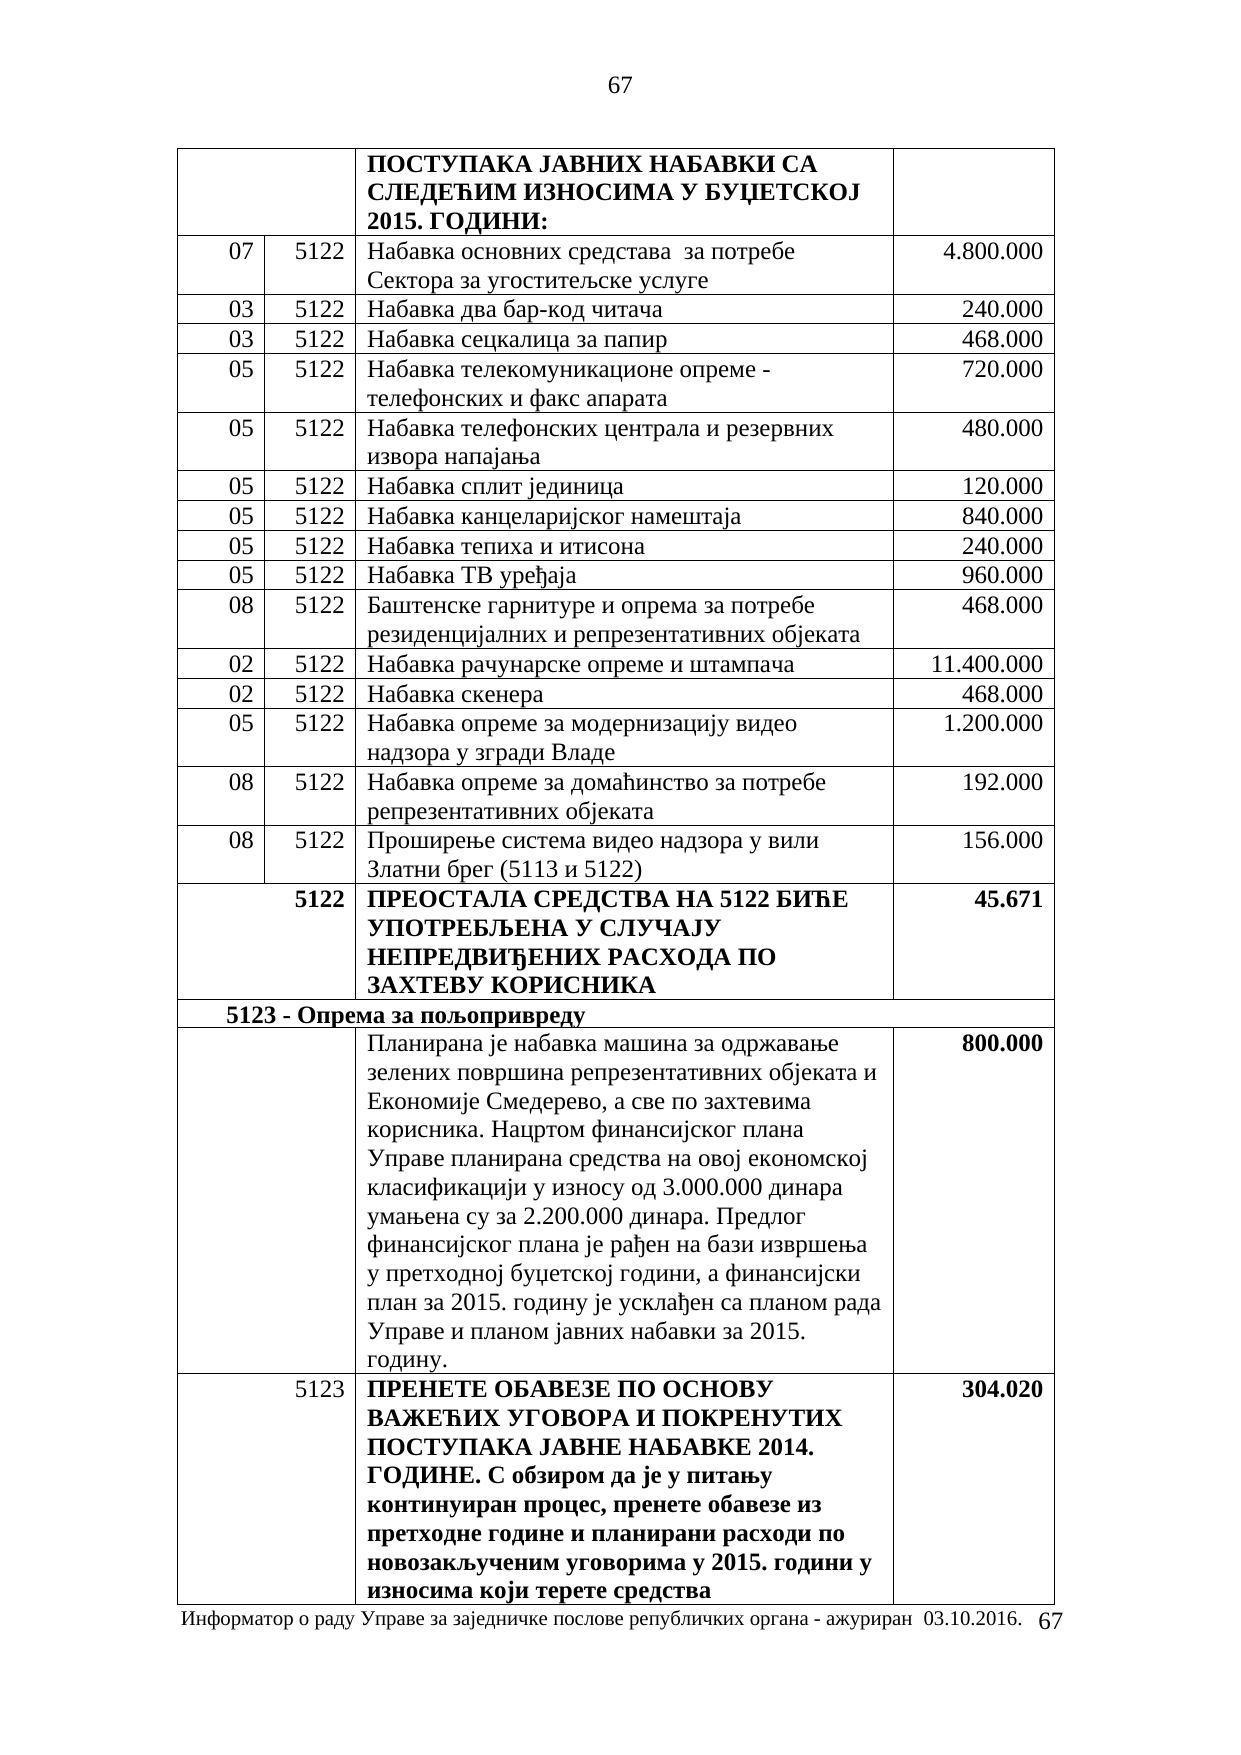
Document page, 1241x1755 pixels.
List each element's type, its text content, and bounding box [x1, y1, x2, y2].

table_cell 05 [178, 561, 264, 589]
table_cell 05 [178, 531, 264, 559]
table_cell 03 [178, 295, 264, 323]
table_cell 5123 [178, 1374, 355, 1604]
table_cell Набавка сецкалица за папир [356, 324, 893, 353]
table_cell 840.000 [894, 501, 1054, 530]
table_cell 05 [178, 471, 264, 500]
table_cell 468.000 [894, 590, 1054, 648]
table_cell 5122 [265, 295, 355, 323]
table_cell [178, 1028, 355, 1373]
table_cell 08 [178, 826, 264, 883]
table_cell Набавка опреме за модернизацију видео надзора у згради Владе [356, 709, 893, 766]
table_cell Набавка рачунарске опреме и штампача [356, 649, 893, 678]
table_cell 05 [178, 501, 264, 530]
table_cell 02 [178, 649, 264, 678]
table_cell 5122 [265, 471, 355, 500]
table_cell Набавка тепиха и итисона [356, 531, 893, 559]
table_cell 03 [178, 324, 264, 353]
table_cell 05 [178, 709, 264, 766]
table_cell 192.000 [894, 767, 1054, 824]
table_cell 05 [178, 354, 264, 412]
table_cell Набавка ТВ уређаја [356, 561, 893, 589]
table_cell 480.000 [894, 413, 1054, 470]
table_cell Набавка основних средстава за потребе Сектора за угоститељске услуге [356, 236, 893, 293]
table_cell 960.000 [894, 561, 1054, 589]
table_cell ПОСТУПАКА ЈАВНИХ НАБАВКИ СА СЛЕДЕЋИМ ИЗНОСИМА У БУЏЕТСКОЈ 2015. ГОДИНИ: [356, 149, 893, 235]
table_cell 5122 [265, 324, 355, 353]
table_cell 468.000 [894, 324, 1054, 353]
table_cell 120.000 [894, 471, 1054, 500]
table_cell 5122 [265, 709, 355, 766]
table_cell 5122 [265, 531, 355, 559]
table_cell Набавка телекомуникационе опрeме - телефонских и факс апарата [356, 354, 893, 412]
table_cell 45.671 [894, 884, 1054, 999]
table_cell 5122 [265, 826, 355, 883]
table_cell 05 [178, 413, 264, 470]
table_cell 5123 - Опрема за пољопривреду [178, 1000, 1054, 1027]
table_cell 5122 [265, 679, 355, 707]
table_cell 5122 [265, 354, 355, 412]
table_cell 08 [178, 767, 264, 824]
table_cell [178, 149, 355, 235]
table_cell ПРЕНЕТЕ ОБАВЕЗЕ ПО ОСНОВУ ВАЖЕЋИХ УГОВОРА И ПОКРЕНУТИХ ПОСТУПАКА ЈАВНЕ НАБАВКЕ 2014. ГОДИНЕ. С обзиром да је у питању континуиран процес, пренете обавезе из претходне године и планирани расходи по новозакљученим уговорима у 2015. години у износима који терете средства [356, 1374, 893, 1604]
table_cell 11.400.000 [894, 649, 1054, 678]
table_cell 156.000 [894, 826, 1054, 883]
table_cell 02 [178, 679, 264, 707]
table_cell Планирана је набавка машина за одржавање зелених површина репрезентативних објеката и Економије Смедерево, а све по захтевима корисника. Нацртом финансијског плана Управе планирана средства на овој економској класификацији у износу од 3.000.000 динара умањена су за 2.200.000 динара. Предлог финансијског плана је рађен на бази извршења у претходној буџетској години, а финансијски план за 2015. годину је усклађен са планом рада Управе и планом јавних набавки за 2015. годину. [356, 1028, 893, 1373]
table_cell Набавка телефонских централа и резервних извора напајања [356, 413, 893, 470]
table_cell 5122 [265, 413, 355, 470]
table_cell ПРЕОСТАЛА СРЕДСТВА НА 5122 БИЋЕ УПОТРЕБЉЕНА У СЛУЧАЈУ НЕПРЕДВИЂЕНИХ РАСХОДА ПО ЗАХТЕВУ КОРИСНИКА [356, 884, 893, 999]
table_cell 5122 [178, 884, 355, 999]
table_cell 5122 [265, 501, 355, 530]
table_cell 240.000 [894, 295, 1054, 323]
table_cell 08 [178, 590, 264, 648]
table_cell 5122 [265, 767, 355, 824]
table_cell 5122 [265, 561, 355, 589]
table_cell Баштенске гарнитуре и опрема за потребе резиденцијалних и репрезентативних објеката [356, 590, 893, 648]
table_cell 5122 [265, 649, 355, 678]
table_cell 1.200.000 [894, 709, 1054, 766]
table_cell 468.000 [894, 679, 1054, 707]
table_cell 07 [178, 236, 264, 293]
table_cell Набавка опреме за домаћинство за потребе репрезентативних објекaта [356, 767, 893, 824]
table_cell 240.000 [894, 531, 1054, 559]
table_cell Набавка скенера [356, 679, 893, 707]
table_cell [894, 149, 1054, 235]
table_cell 720.000 [894, 354, 1054, 412]
table_cell Набавка канцеларијског намештаја [356, 501, 893, 530]
table_cell 5122 [265, 236, 355, 293]
table_cell 4.800.000 [894, 236, 1054, 293]
table_cell 304.020 [894, 1374, 1054, 1604]
table_cell 800.000 [894, 1028, 1054, 1373]
table_cell Набавка два бар-код читача [356, 295, 893, 323]
table_cell Набавка сплит јединица [356, 471, 893, 500]
table_cell Проширење система видео надзора у вили Златни брег (5113 и 5122) [356, 826, 893, 883]
table_cell 5122 [265, 590, 355, 648]
